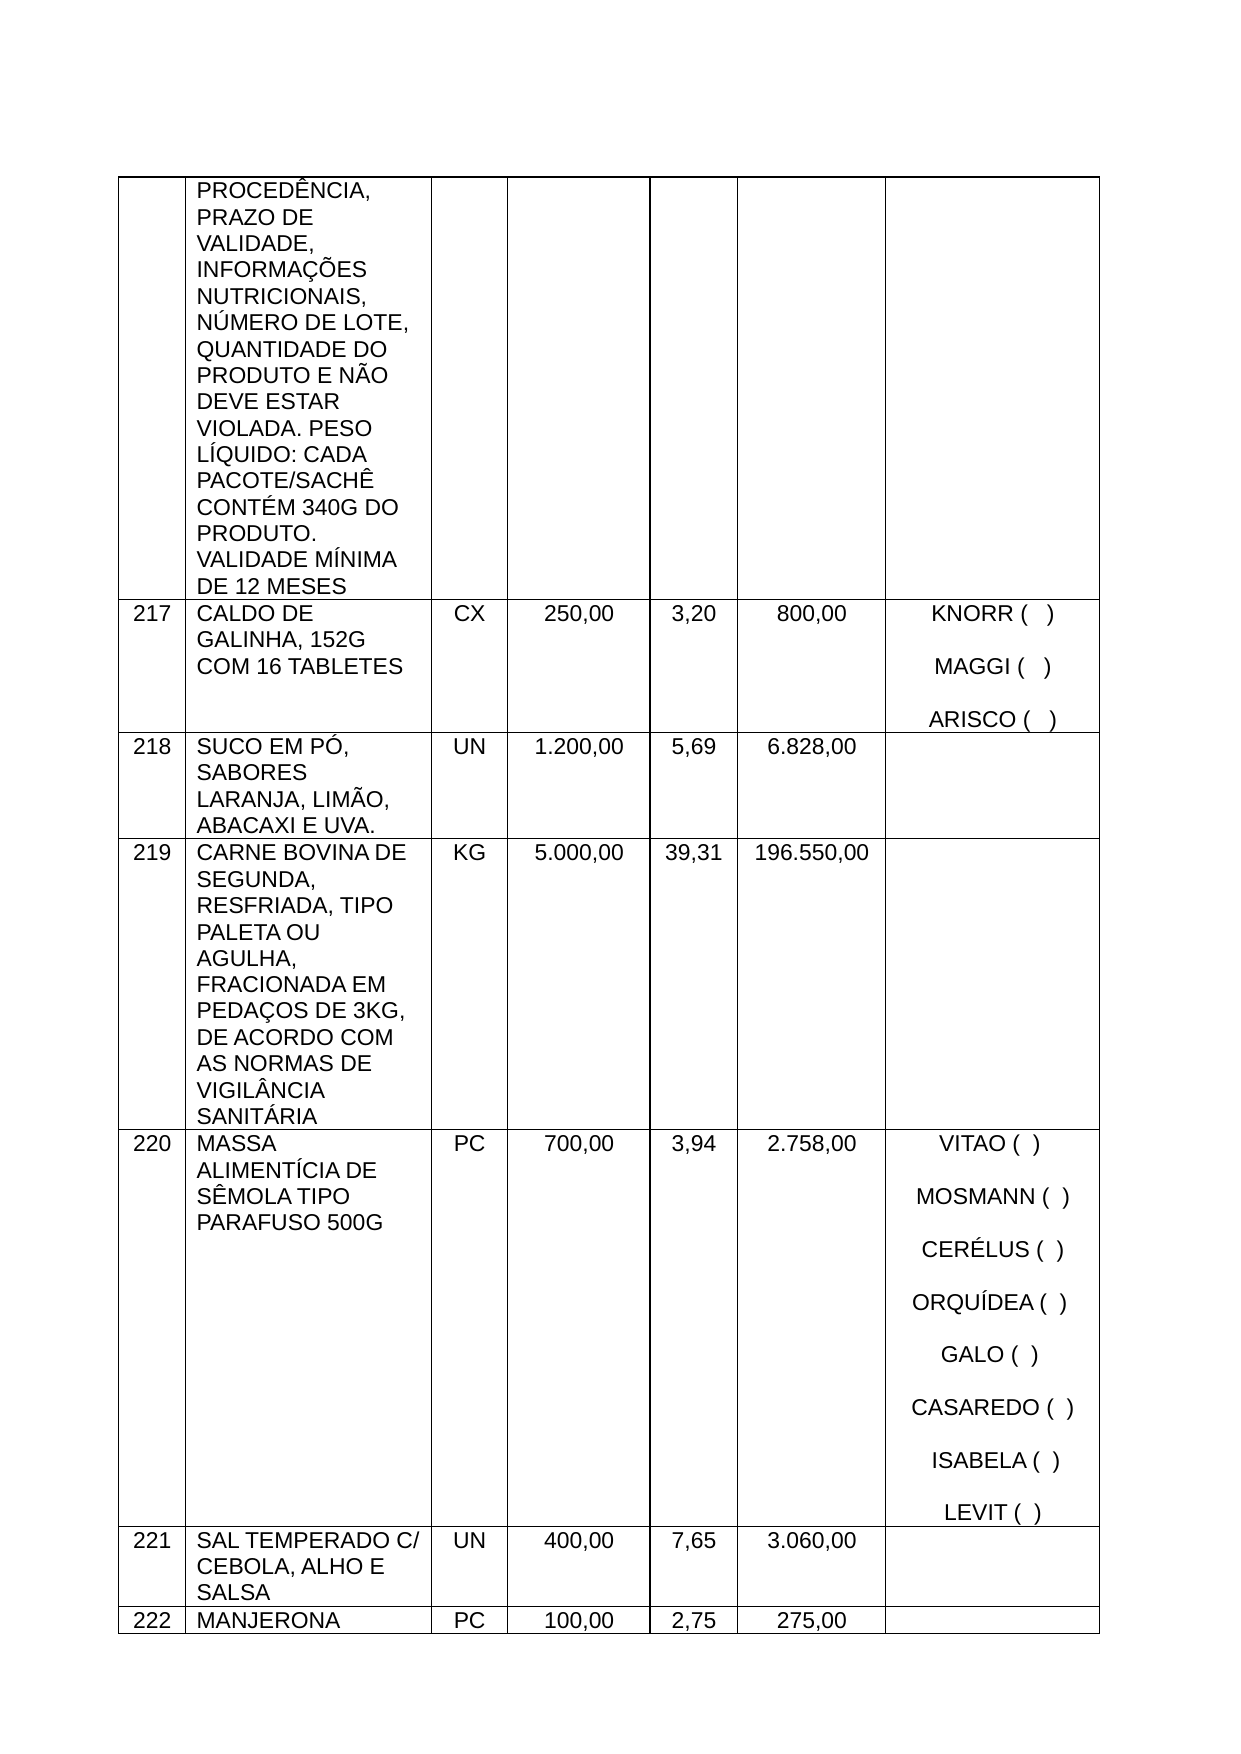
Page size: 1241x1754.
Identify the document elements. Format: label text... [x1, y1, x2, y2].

table_cell Un [432, 1527, 507, 1606]
table_cell [886, 178, 1099, 599]
table_cell 2.758,00 [738, 1130, 885, 1526]
table_cell MANJERONA [186, 1607, 431, 1633]
table_cell 5,69 [651, 733, 737, 838]
table_cell CARNE BOVINA DE SEGUNDA, RESFRIADA, TIPO PALETA OU AGULHA, FRACIONADA EM PEDAÇOS DE 3KG, DE ACORDO COM AS NORMAS DE VIGILÂNCIA SANITÁRIA [186, 839, 431, 1129]
table_cell 219 [119, 839, 185, 1129]
table_cell 221 [119, 1527, 185, 1606]
table_cell PC [432, 1607, 507, 1633]
table_cell 400,00 [508, 1527, 649, 1606]
table_cell [432, 178, 507, 599]
table_cell SAL TEMPERADO C/ CEBOLA, ALHO E SALSA [186, 1527, 431, 1606]
table_cell procedência, prazo de validade, informações nutricionais, número de lote, quantidade do produto e não deve estar violada. Peso líquido: cada pacote/sachê contém 340g do produto. Validade mínima de 12 meses [186, 178, 431, 599]
table_cell 275,00 [738, 1607, 885, 1633]
table_cell 100,00 [508, 1607, 649, 1633]
table_cell [651, 178, 737, 599]
table_cell [119, 178, 185, 599]
table_cell 250,00 [508, 600, 649, 732]
table_cell PC [432, 1130, 507, 1526]
table_cell 222 [119, 1607, 185, 1633]
table_cell 2,75 [651, 1607, 737, 1633]
table_cell 5.000,00 [508, 839, 649, 1129]
table_cell 3,20 [651, 600, 737, 732]
table_cell 218 [119, 733, 185, 838]
table_cell [886, 839, 1099, 1129]
table_cell [508, 178, 649, 599]
table_cell 3,94 [651, 1130, 737, 1526]
table_cell 39,31 [651, 839, 737, 1129]
table_cell KNORR ( ) MAGGI ( ) ARISCO ( ) [886, 600, 1099, 732]
table_cell SUCO EM PÓ, SABORES LARANJA, LIMÃO, ABACAXI E UVA. [186, 733, 431, 838]
table_cell 220 [119, 1130, 185, 1526]
table_cell [886, 1607, 1099, 1633]
table_cell 800,00 [738, 600, 885, 732]
table_cell [886, 1527, 1099, 1606]
table_cell 217 [119, 600, 185, 732]
table_cell CALDO DE GALINHA, 152G COM 16 TABLETES [186, 600, 431, 732]
table_cell 3.060,00 [738, 1527, 885, 1606]
table_cell Un [432, 733, 507, 838]
table_cell 700,00 [508, 1130, 649, 1526]
table_cell 7,65 [651, 1527, 737, 1606]
table_cell 6.828,00 [738, 733, 885, 838]
table_cell [738, 178, 885, 599]
table_cell Cx [432, 600, 507, 732]
table_cell 1.200,00 [508, 733, 649, 838]
table_cell 196.550,00 [738, 839, 885, 1129]
table_cell MASSA ALIMENTÍCIA DE SÊMOLA TIPO PARAFUSO 500G [186, 1130, 431, 1526]
table_cell Kg [432, 839, 507, 1129]
table_cell VITAO ( ) MOSMANN ( ) CERÉLUS ( ) ORQUÍDEA ( ) GALO ( ) CASAREDO ( ) ISABELA ( ) LEVIT ( ) [886, 1130, 1099, 1526]
table_cell [886, 733, 1099, 838]
